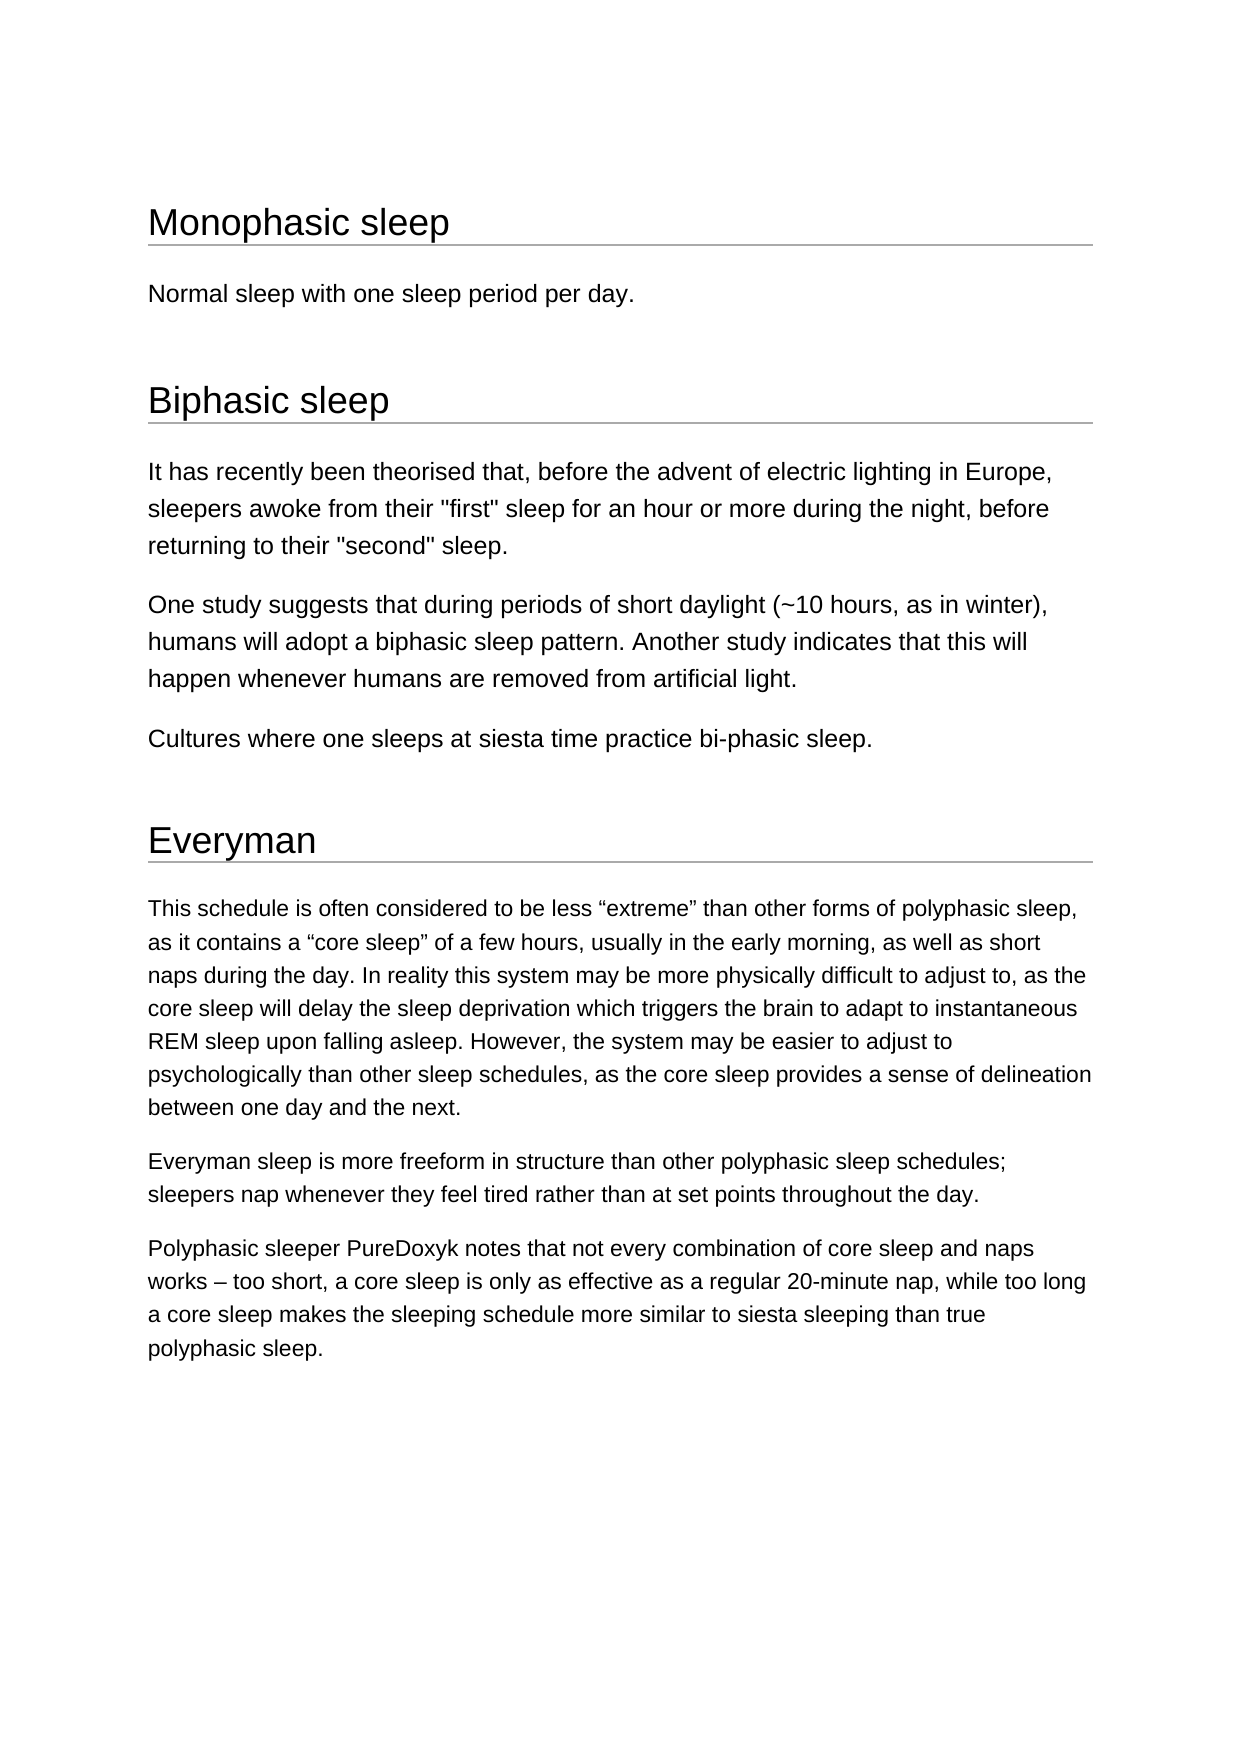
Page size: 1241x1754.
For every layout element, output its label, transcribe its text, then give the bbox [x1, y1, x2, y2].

text Polyphasic sleeper PureDoxyk notes that not every combination of core sleep and naps works – too short, a core sleep is only as effective as a regular 20-minute nap, while too long a core sleep makes the sleeping schedule more similar to siesta sleeping than true polyphasic sleep. [148, 1228, 1093, 1361]
text It has recently been theorised that, before the advent of electric lighting in Europe, sleepers awoke from their "first" sleep for an hour or more during the night, before returning to their "second" sleep. [148, 449, 1093, 559]
text Everyman sleep is more freeform in structure than other polyphasic sleep schedules; sleepers nap whenever they feel tired rather than at set points throughout the day. [148, 1141, 1093, 1208]
subtitle Biphasic sleep [148, 378, 1093, 422]
text This schedule is often considered to be less “extreme” than other forms of polyphasic sleep, as it contains a “core sleep” of a few hours, usually in the early morning, as well as short naps during the day. In reality this system may be more physically difficult to adjust to, as the core sleep will delay the sleep deprivation which triggers the brain to adapt to instantaneous REM sleep upon falling asleep. However, the system may be easier to adjust to psychologically than other sleep schedules, as the core sleep provides a sense of delineation between one day and the next. [148, 889, 1093, 1121]
text One study suggests that during periods of short daylight (~10 hours, as in winter), humans will adopt a biphasic sleep pattern. Another study indicates that this will happen whenever humans are removed from artificial light. [148, 582, 1093, 693]
text Normal sleep with one sleep period per day. [148, 271, 1093, 308]
text Cultures where one sleeps at siesta time practice bi-phasic sleep. [148, 716, 1093, 752]
subtitle Monophasic sleep [148, 201, 1093, 244]
subtitle Everyman [148, 818, 1093, 861]
